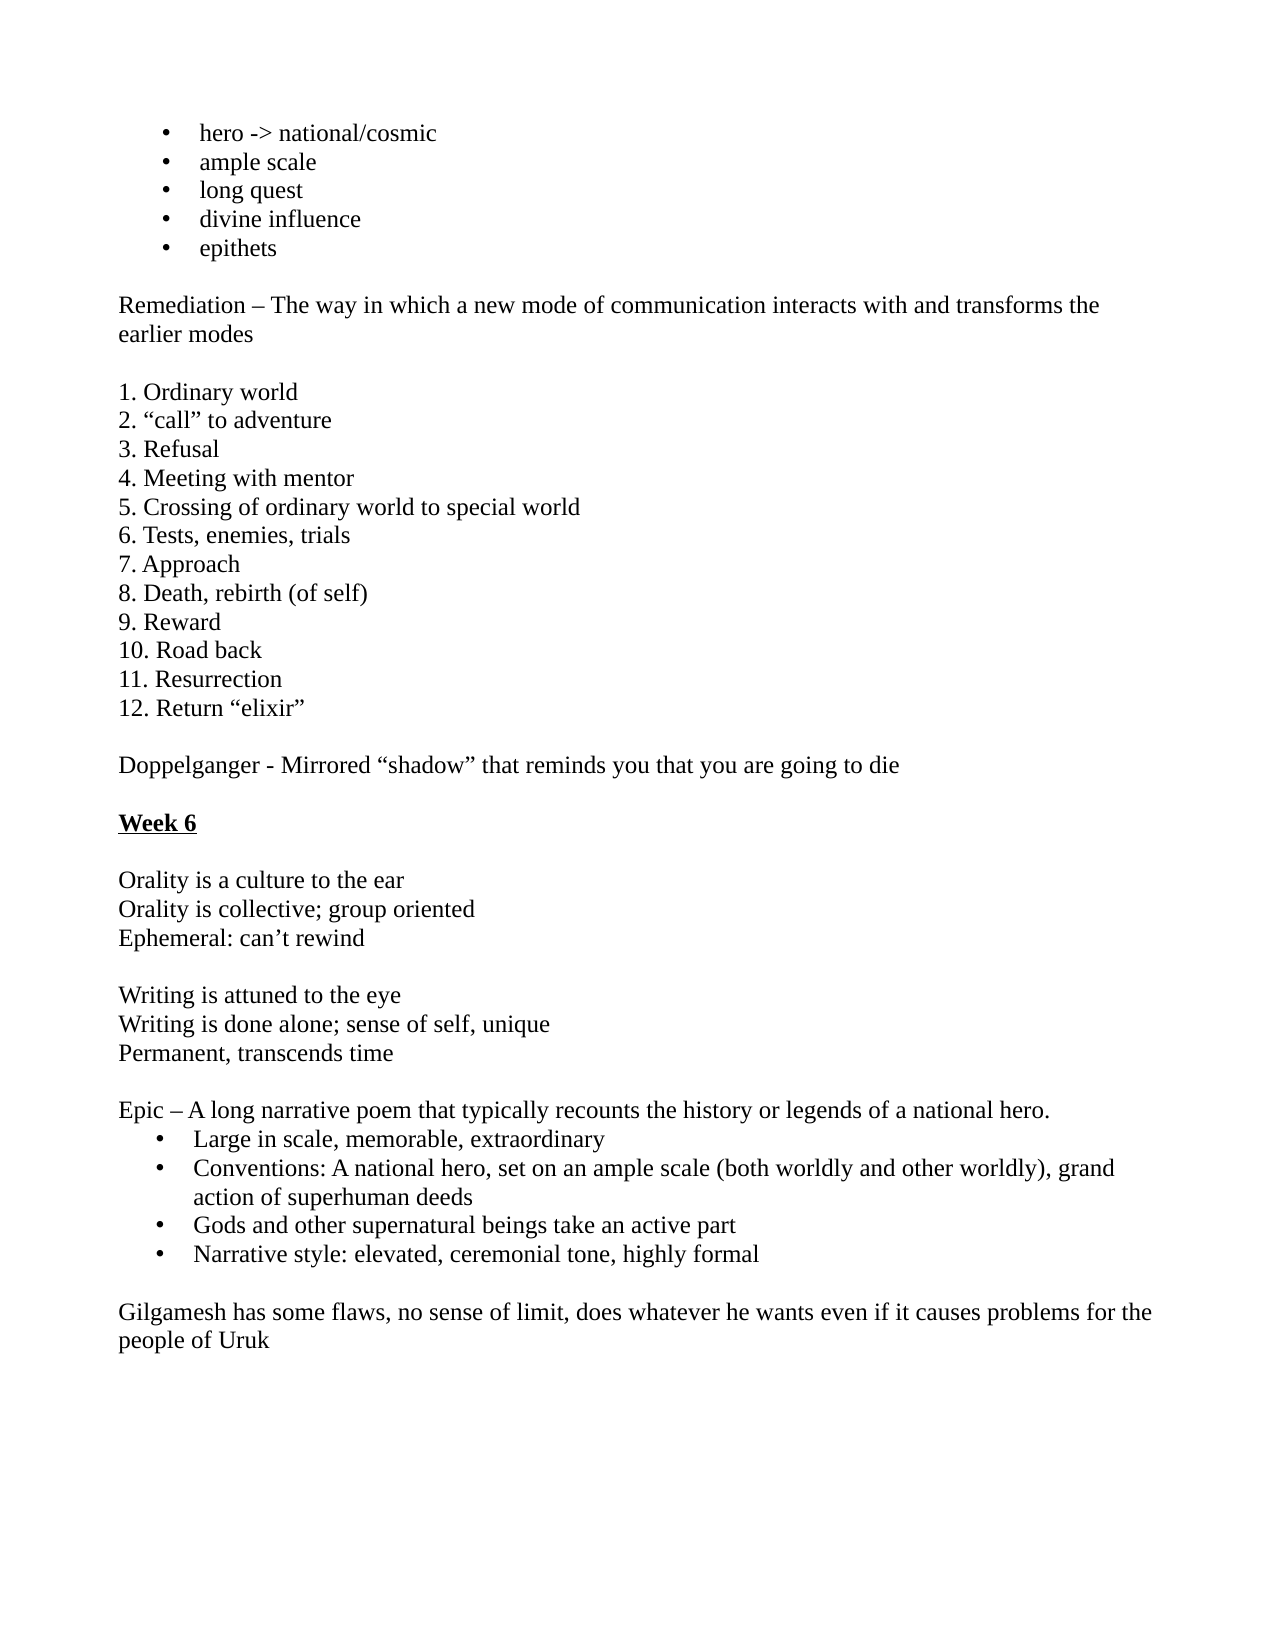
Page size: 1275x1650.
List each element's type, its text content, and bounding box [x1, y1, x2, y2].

text Permanent, transcends time [118, 1038, 1157, 1067]
text 5. Crossing of ordinary world to special world [118, 492, 1157, 521]
text 6. Tests, enemies, trials [118, 521, 1157, 549]
text 11. Resurrection [118, 664, 1157, 693]
list Gods and other supernatural beings take an active part [156, 1211, 1157, 1239]
text 4. Meeting with mentor [118, 463, 1157, 492]
list Conventions: A national hero, set on an ample scale (both worldly and other worldly), grand action of superhuman deeds [156, 1153, 1157, 1211]
list ample scale [162, 147, 1157, 176]
list hero -> national/cosmic [162, 118, 1157, 147]
text Remediation – The way in which a new mode of communication interacts with and transforms the earlier modes [118, 291, 1157, 348]
text Writing is done alone; sense of self, unique [118, 1009, 1157, 1038]
text 9. Reward [118, 607, 1157, 636]
text Orality is collective; group oriented [118, 894, 1157, 923]
text 10. Road back [118, 636, 1157, 664]
text 8. Death, rebirth (of self) [118, 578, 1157, 607]
text 12. Return “elixir” [118, 693, 1157, 722]
text Week 6 [118, 808, 1157, 837]
list epithets [162, 233, 1157, 262]
text Doppelganger - Mirrored “shadow” that reminds you that you are going to die [118, 751, 1157, 779]
text 7. Approach [118, 549, 1157, 578]
text Ephemeral: can’t rewind [118, 923, 1157, 952]
text 1. Ordinary world [118, 377, 1157, 406]
list divine influence [162, 204, 1157, 233]
text 3. Refusal [118, 434, 1157, 463]
list Large in scale, memorable, extraordinary [156, 1124, 1157, 1153]
text Orality is a culture to the ear [118, 866, 1157, 894]
text Gilgamesh has some flaws, no sense of limit, does whatever he wants even if it causes problems for the people of Uruk [118, 1297, 1157, 1354]
text Epic – A long narrative poem that typically recounts the history or legends of a national hero. [118, 1096, 1157, 1124]
list Narrative style: elevated, ceremonial tone, highly formal [156, 1239, 1157, 1268]
text 2. “call” to adventure [118, 406, 1157, 434]
list long quest [162, 176, 1157, 204]
text Writing is attuned to the eye [118, 981, 1157, 1009]
